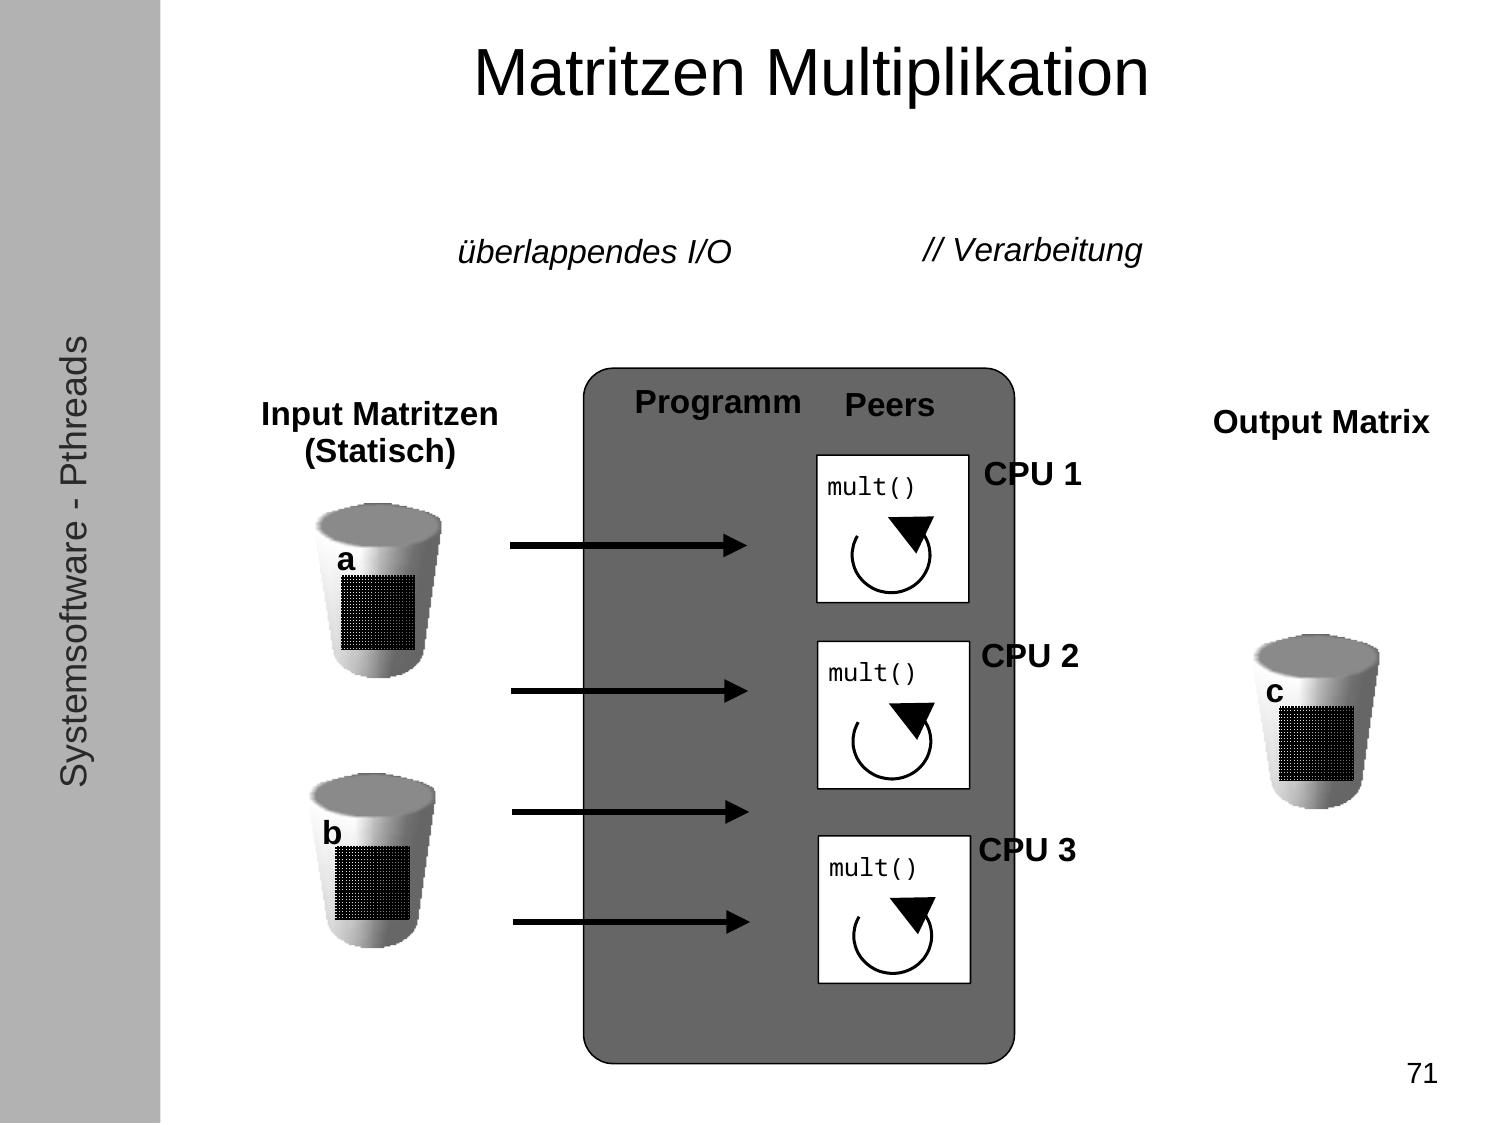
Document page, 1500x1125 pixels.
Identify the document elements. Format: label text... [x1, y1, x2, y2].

text_box Input Matritzen (Statisch) [261, 394, 554, 474]
text_box a [321, 532, 375, 601]
picture [1243, 634, 1392, 811]
text_box [1406, 1057, 1455, 1106]
text_box c [1250, 664, 1301, 720]
text_box mult() [828, 655, 1049, 698]
text_box Matritzen Multiplikation [404, 27, 1221, 123]
text_box überlappendes I/O [457, 233, 764, 273]
text_box CPU 3 [978, 830, 1089, 871]
text_box b [306, 806, 362, 861]
text_box Peers [844, 386, 951, 426]
text_box mult() [827, 468, 1048, 512]
text_box Systemsoftware - Pthreads [47, 1, 121, 1124]
text_box CPU 2 [981, 637, 1092, 677]
text_box Programm [634, 383, 831, 424]
text_box mult() [829, 849, 1049, 893]
text_box // Verarbeitung [923, 230, 1175, 270]
text_box CPU 1 [983, 454, 1095, 495]
picture [305, 503, 454, 680]
text_box Output Matrix [1212, 402, 1477, 443]
text_box [237, 187, 1448, 1091]
text_box [0, 0, 160, 1123]
picture [299, 773, 448, 950]
